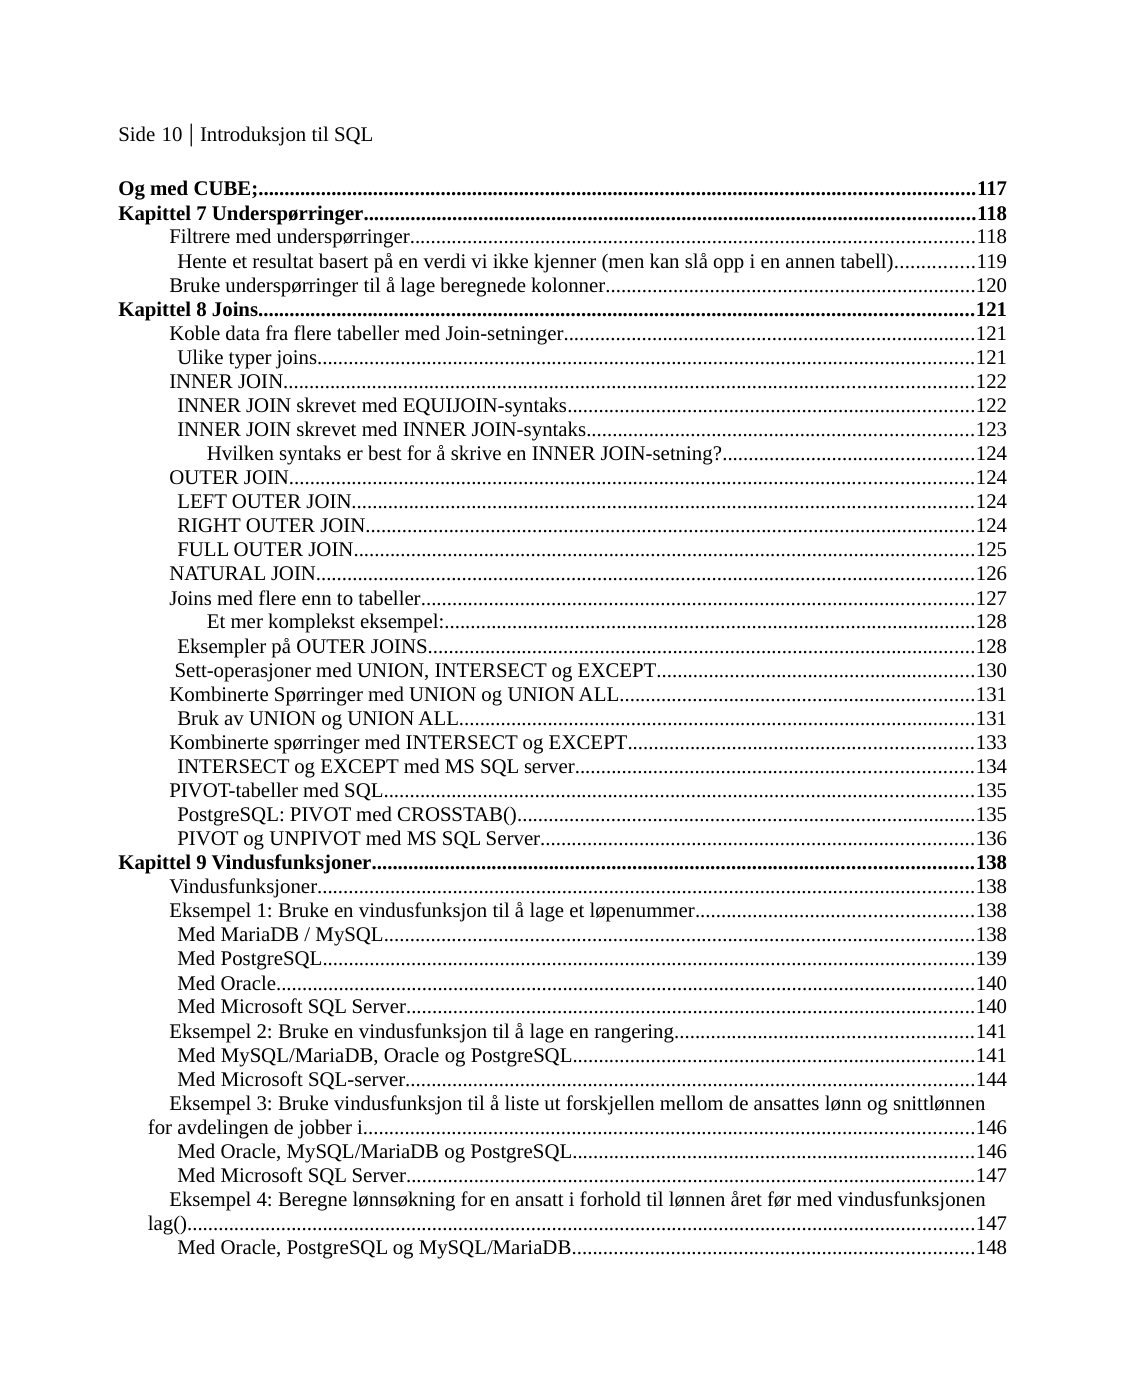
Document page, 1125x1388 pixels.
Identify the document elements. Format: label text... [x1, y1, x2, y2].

text  Vindusfunksjoner 138 [148, 874, 1007, 898]
text Med MySQL/MariaDB, Oracle og PostgreSQL 141 [177, 1043, 1007, 1067]
text Med Microsoft SQL Server 140 [177, 994, 1007, 1018]
text  Eksempel 2: Bruke en vindusfunksjon til å lage en rangering 141 [148, 1018, 1007, 1043]
text  Filtrere med underspørringer 118 [148, 224, 1007, 248]
text Med PostgreSQL 139 [177, 946, 1007, 970]
text  INNER JOIN 122 [148, 369, 1007, 393]
text  Joins med flere enn to tabeller 127 [148, 585, 1007, 609]
text  Kombinerte spørringer med INTERSECT og EXCEPT 133 [148, 730, 1007, 754]
text Et mer komplekst eksempel: 128 [207, 609, 1007, 633]
text  Koble data fra flere tabeller med Join-setninger 121 [148, 321, 1007, 345]
text INNER JOIN skrevet med EQUIJOIN-syntaks 122 [177, 393, 1007, 417]
text  PIVOT-tabeller med SQL 135 [148, 778, 1007, 802]
text Kapittel 7 Underspørringer 118 [118, 200, 1007, 224]
text Med Oracle, MySQL/MariaDB og PostgreSQL 146 [177, 1139, 1007, 1163]
text Med Oracle, PostgreSQL og MySQL/MariaDB 148 [177, 1235, 1007, 1259]
text PIVOT og UNPIVOT med MS SQL Server 136 [177, 826, 1007, 850]
text INNER JOIN skrevet med INNER JOIN-syntaks 123 [177, 417, 1007, 441]
text  Eksempel 1: Bruke en vindusfunksjon til å lage et løpenummer 138 [148, 898, 1007, 922]
text Med Microsoft SQL Server 147 [177, 1163, 1007, 1187]
text  Eksempel 3: Bruke vindusfunksjon til å liste ut forskjellen mellom de ansattes lønn og snittlønnen for avdelingen de jobber i 146 [148, 1091, 1007, 1139]
text Kapittel 8 Joins 121 [118, 297, 1007, 321]
text PostgreSQL: PIVOT med CROSSTAB() 135 [177, 802, 1007, 826]
text Med Oracle 140 [177, 970, 1007, 994]
text LEFT OUTER JOIN 124 [177, 489, 1007, 513]
text Hente et resultat basert på en verdi vi ikke kjenner (men kan slå opp i en annen tabell) 119 [177, 248, 1007, 273]
text Kapittel 9 Vindusfunksjoner 138 [118, 850, 1007, 874]
text Hvilken syntaks er best for å skrive en INNER JOIN-setning? 124 [207, 441, 1007, 465]
text INTERSECT og EXCEPT med MS SQL server 134 [177, 754, 1007, 778]
text  NATURAL JOIN 126 [148, 561, 1007, 585]
text Og med CUBE; 117 [118, 176, 1007, 200]
text  Kombinerte Spørringer med UNION og UNION ALL 131 [148, 682, 1007, 706]
text RIGHT OUTER JOIN 124 [177, 513, 1007, 537]
text  Bruke underspørringer til å lage beregnede kolonner 120 [148, 273, 1007, 297]
text  Eksempel 4: Beregne lønnsøkning for en ansatt i forhold til lønnen året før med vindusfunksjonen lag() 147 [148, 1187, 1007, 1235]
text Bruk av UNION og UNION ALL 131 [177, 706, 1007, 730]
text Eksempler på OUTER JOINS 128 [177, 633, 1007, 658]
text Med Microsoft SQL-server 144 [177, 1067, 1007, 1091]
text FULL OUTER JOIN 125 [177, 537, 1007, 561]
text Ulike typer joins 121 [177, 345, 1007, 369]
text  OUTER JOIN 124 [148, 465, 1007, 489]
text  Sett-operasjoner med UNION, INTERSECT og EXCEPT 130 [148, 658, 1007, 682]
text Med MariaDB / MySQL 138 [177, 922, 1007, 946]
